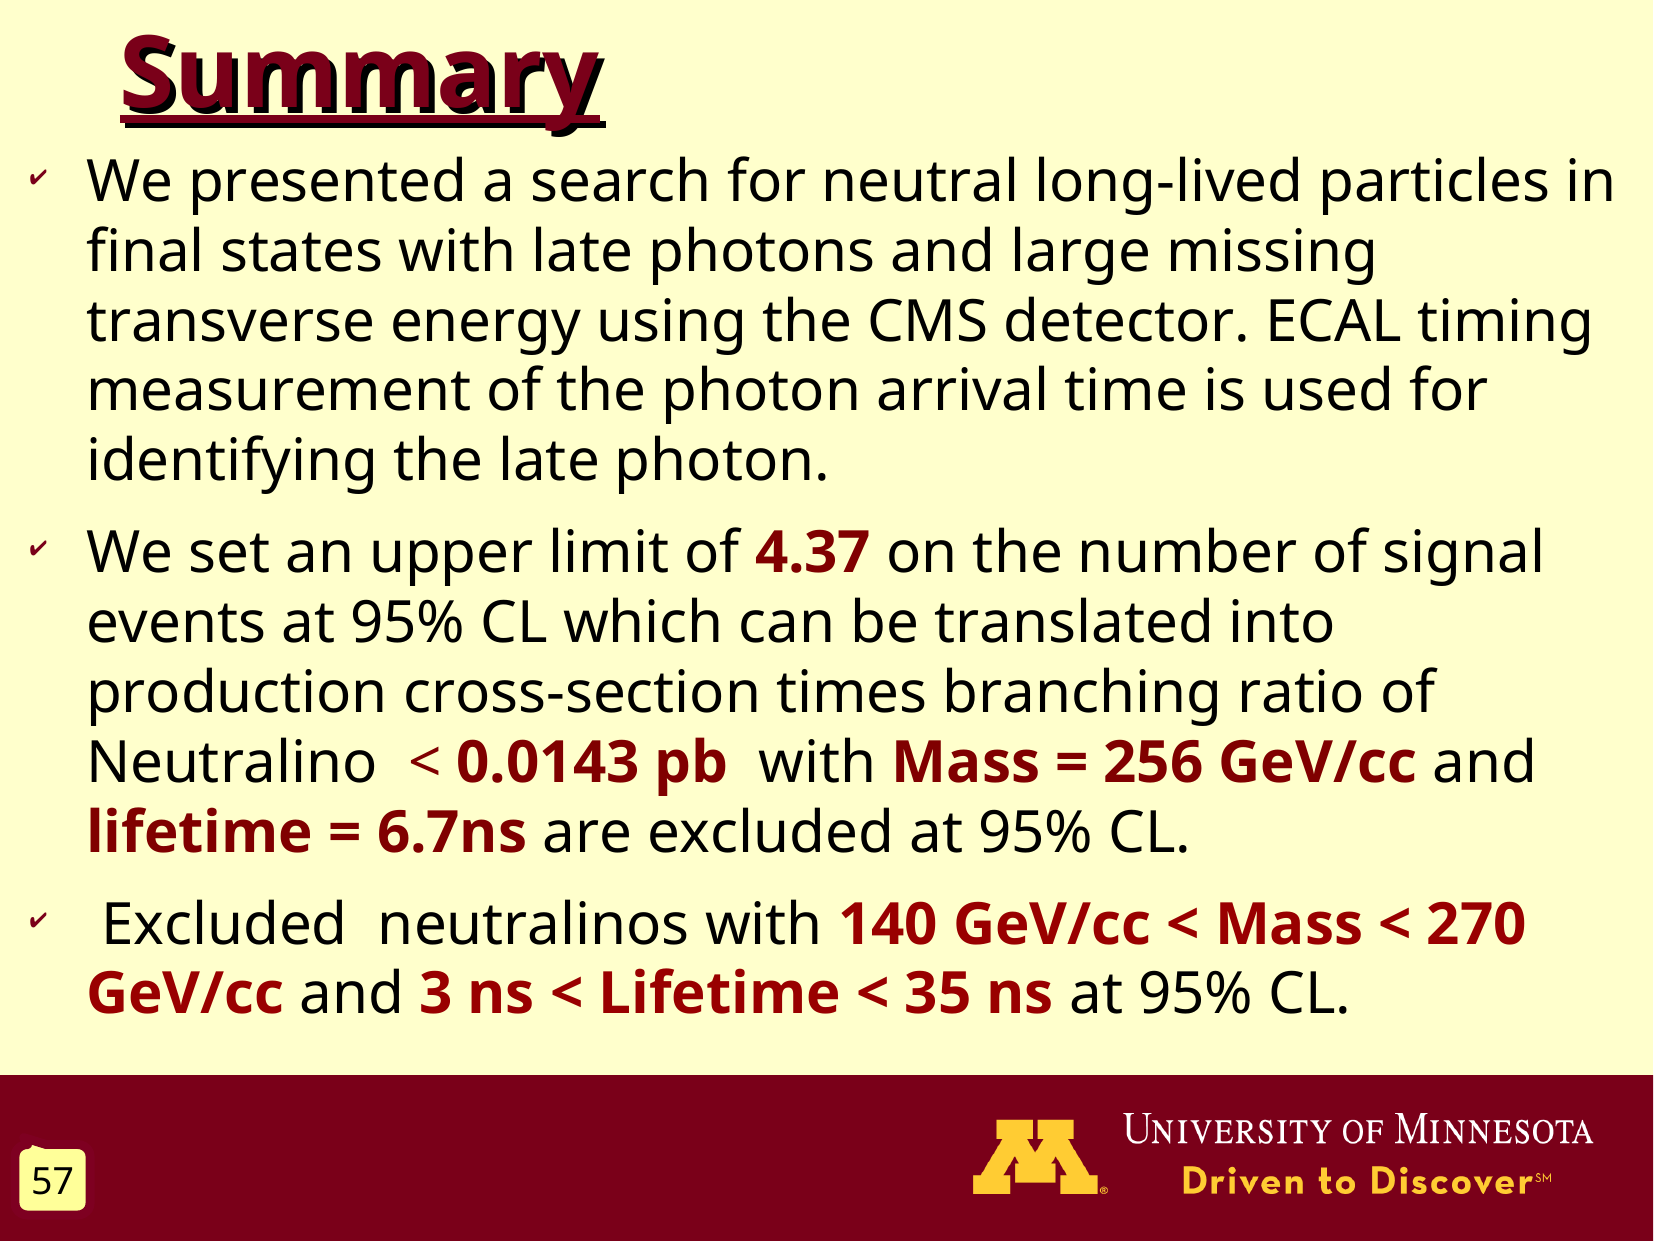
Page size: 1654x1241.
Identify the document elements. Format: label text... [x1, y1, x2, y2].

picture [0, 1075, 1654, 1241]
title Summary [105, 0, 1511, 135]
list We presented a search for neutral long-lived particles in final states with late photons and large missing transverse energy using the CMS detector. ECAL timing measurement of the photon arrival time is used for identifying the late photon. We set an upper limit of 4.37 on the number of signal events at 95% CL which can be translated into production cross-section times branching ratio of Neutralino < 0.0143 pb with Mass = 256 GeV/cc and lifetime = 6.7ns are excluded at 95% CL. Excluded neutralinos with 140 GeV/cc < Mass < 270 GeV/cc and 3 ns < Lifetime < 35 ns at 95% CL. [15, 135, 1653, 1051]
text_box 57 [15, 1137, 91, 1216]
